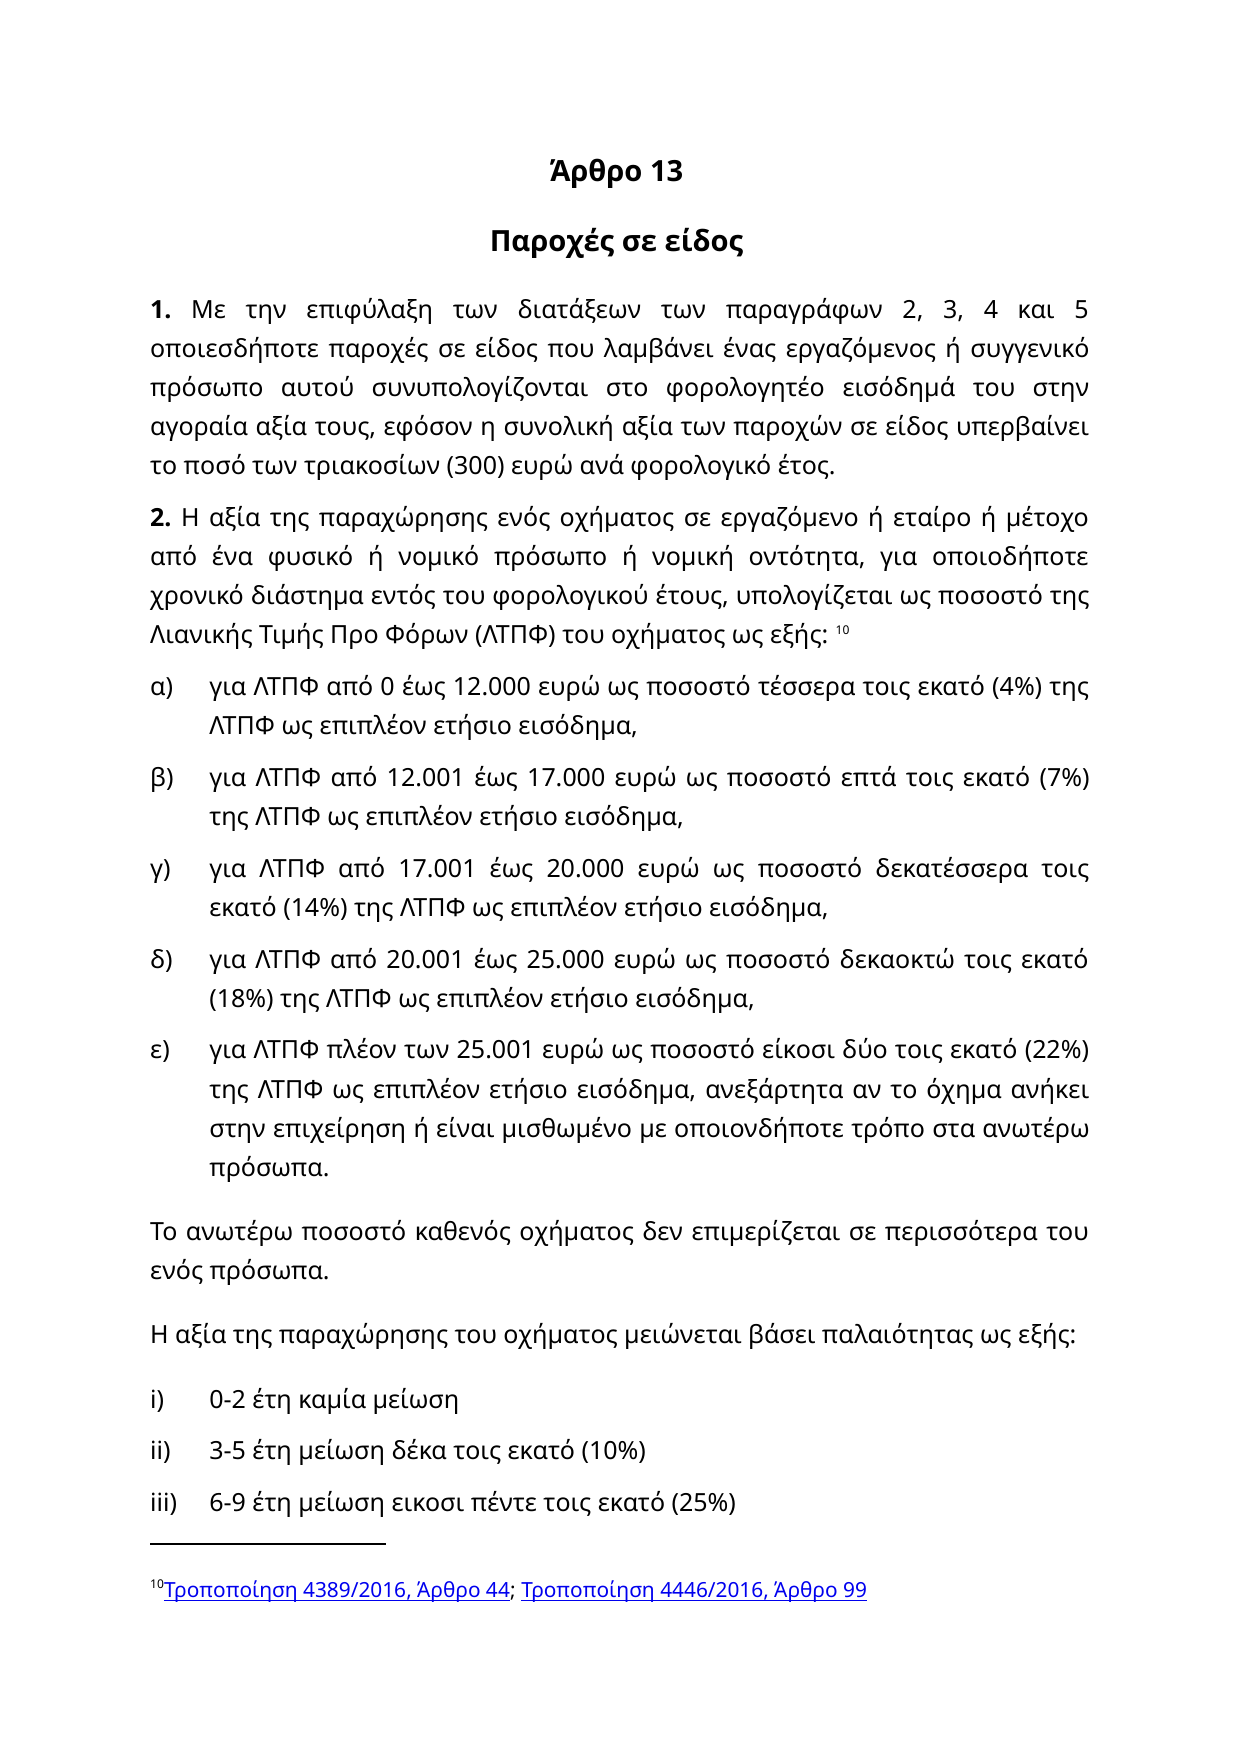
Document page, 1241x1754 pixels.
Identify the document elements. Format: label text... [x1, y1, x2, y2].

text 2. Η αξία της παραχώρησης ενός οχήματος σε εργαζόμενο ή εταίρο ή μέτοχο από ένα φυσικό ή νομικό πρόσωπο ή νομική οντότητα, για οποιοδήποτε χρονικό διάστημα εντός του φορολογικού έτους, υπολογίζεται ως ποσοστό της Λιανικής Τιμής Προ Φόρων (ΛΤΠΦ) του οχήματος ως εξής: [150, 499, 1090, 651]
list iii) 6-9 έτη μείωση εικοσι πέντε τοις εκατό (25%) [150, 1484, 1090, 1519]
list i) 0-2 έτη καμία μείωση [150, 1381, 1090, 1415]
list δ) για ΛΤΠΦ από 20.001 έως 25.000 ευρώ ως ποσοστό δεκαοκτώ τοις εκατό (18%) της ΛΤΠΦ ως επιπλέον ετήσιο εισόδημα, [150, 941, 1090, 1014]
list β) για ΛΤΠΦ από 12.001 έως 17.000 ευρώ ως ποσοστό επτά τοις εκατό (7%) της ΛΤΠΦ ως επιπλέον ετήσιο εισόδημα, [150, 759, 1090, 833]
text Τροποποίηση 4389/2016, Άρθρο 44; Τροποποίηση 4446/2016, Άρθρο 99 [150, 1576, 1090, 1604]
list α) για ΛΤΠΦ από 0 έως 12.000 ευρώ ως ποσοστό τέσσερα τοις εκατό (4%) της ΛΤΠΦ ως επιπλέον ετήσιο εισόδημα, [150, 669, 1090, 742]
text Η αξία της παραχώρησης του οχήματος μειώνεται βάσει παλαιότητας ως εξής: [150, 1317, 1090, 1351]
text Το ανωτέρω ποσοστό καθενός οχήματος δεν επιμερίζεται σε περισσότερα του ενός πρόσωπα. [150, 1214, 1090, 1287]
text 1. Με την επιφύλαξη των διατάξεων των παραγράφων 2, 3, 4 και 5 οποιεσδήποτε παροχές σε είδος που λαμβάνει ένας εργαζόμενος ή συγγενικό πρόσωπο αυτού συνυπολογίζονται στο φορολογητέο εισόδημά του στην αγοραία αξία τους, εφόσον η συνολική αξία των παροχών σε είδος υπερβαίνει το ποσό των τριακοσίων (300) ευρώ ανά φορολογικό έτος. [150, 291, 1090, 482]
subtitle Παροχές σε είδος [150, 221, 1090, 260]
list ii) 3-5 έτη μείωση δέκα τοις εκατό (10%) [150, 1433, 1090, 1467]
list γ) για ΛΤΠΦ από 17.001 έως 20.000 ευρώ ως ποσοστό δεκατέσσερα τοις εκατό (14%) της ΛΤΠΦ ως επιπλέον ετήσιο εισόδημα, [150, 850, 1090, 924]
list ε) για ΛΤΠΦ πλέον των 25.001 ευρώ ως ποσοστό είκοσι δύο τοις εκατό (22%) της ΛΤΠΦ ως επιπλέον ετήσιο εισόδημα, ανεξάρτητα αν το όχημα ανήκει στην επιχείρηση ή είναι μισθωμένο με οποιονδήποτε τρόπο στα ανωτέρω πρόσωπα. [150, 1032, 1090, 1184]
subtitle Άρθρο 13 [150, 150, 1090, 190]
